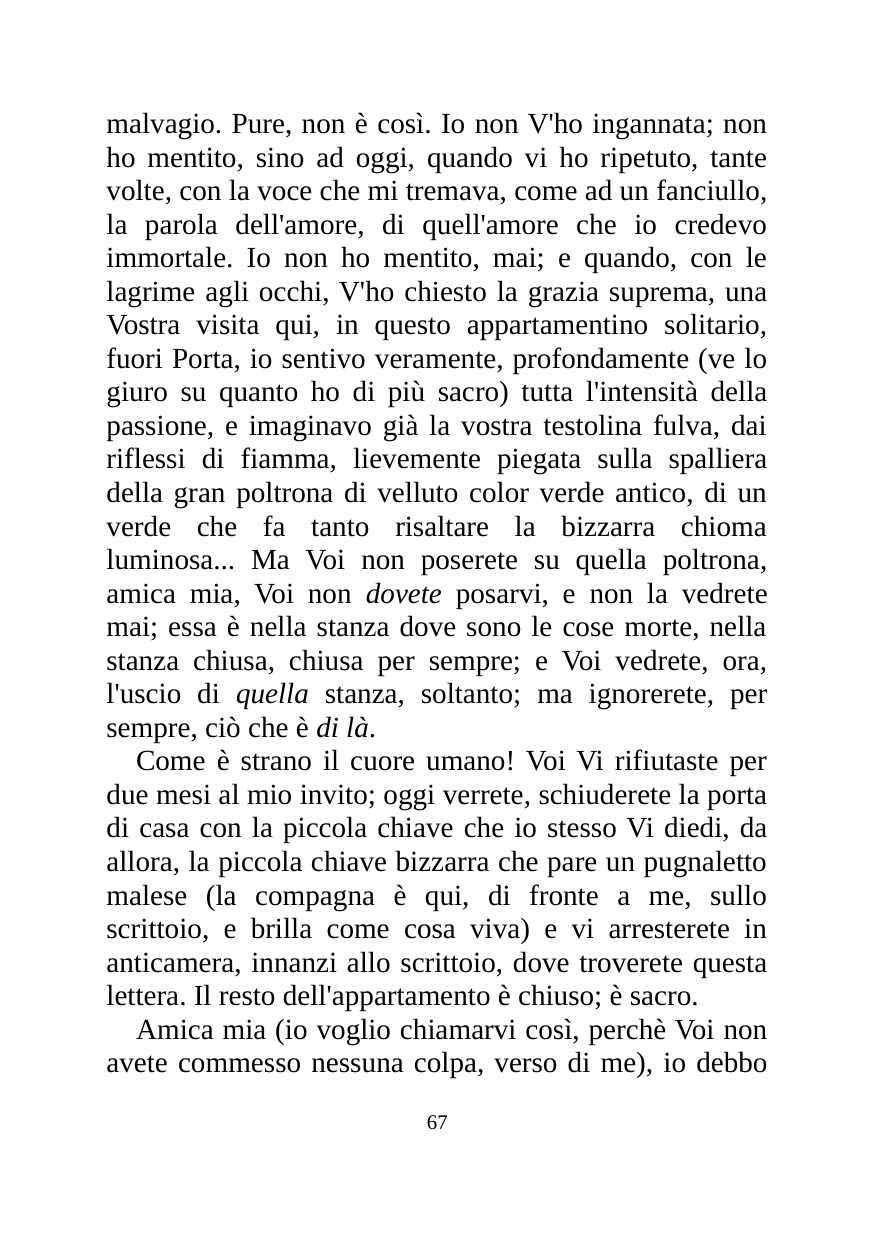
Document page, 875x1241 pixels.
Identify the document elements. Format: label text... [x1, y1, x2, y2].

text Amica mia (io voglio chiamarvi così, perchè Voi non avete commesso nessuna colpa, verso di me), io debbo [106, 1012, 768, 1079]
text Come è strano il cuore umano! Voi Vi rifiutaste per due mesi al mio invito; oggi verrete, schiuderete la porta di casa con la piccola chiave che io stesso Vi diedi, da allora, la piccola chiave bizzarra che pare un pugnaletto malese (la compagna è qui, di fronte a me, sullo scrittoio, e brilla come cosa viva) e vi arresterete in anticamera, innanzi allo scrittoio, dove troverete questa lettera. Il resto dell'appartamento è chiuso; è sacro. [106, 743, 768, 1012]
text malvagio. Pure, non è così. Io non V'ho ingannata; non ho mentito, sino ad oggi, quando vi ho ripetuto, tante volte, con la voce che mi tremava, come ad un fanciullo, la parola dell'amore, di quell'amore che io credevo immortale. Io non ho mentito, mai; e quando, con le lagrime agli occhi, V'ho chiesto la grazia suprema, una Vostra visita qui, in questo appartamentino solitario, fuori Porta, io sentivo veramente, profondamente (ve lo giuro su quanto ho di più sacro) tutta l'intensità della passione, e imaginavo già la vostra testolina fulva, dai riflessi di fiamma, lievemente piegata sulla spalliera della gran poltrona di velluto color verde antico, di un verde che fa tanto risaltare la bizzarra chioma luminosa... Ma Voi non poserete su quella poltrona, amica mia, Voi non dovete posarvi, e non la vedrete mai; essa è nella stanza dove sono le cose morte, nella stanza chiusa, chiusa per sempre; e Voi vedrete, ora, l'uscio di quella stanza, soltanto; ma ignorerete, per sempre, ciò che è di là. [106, 106, 768, 743]
